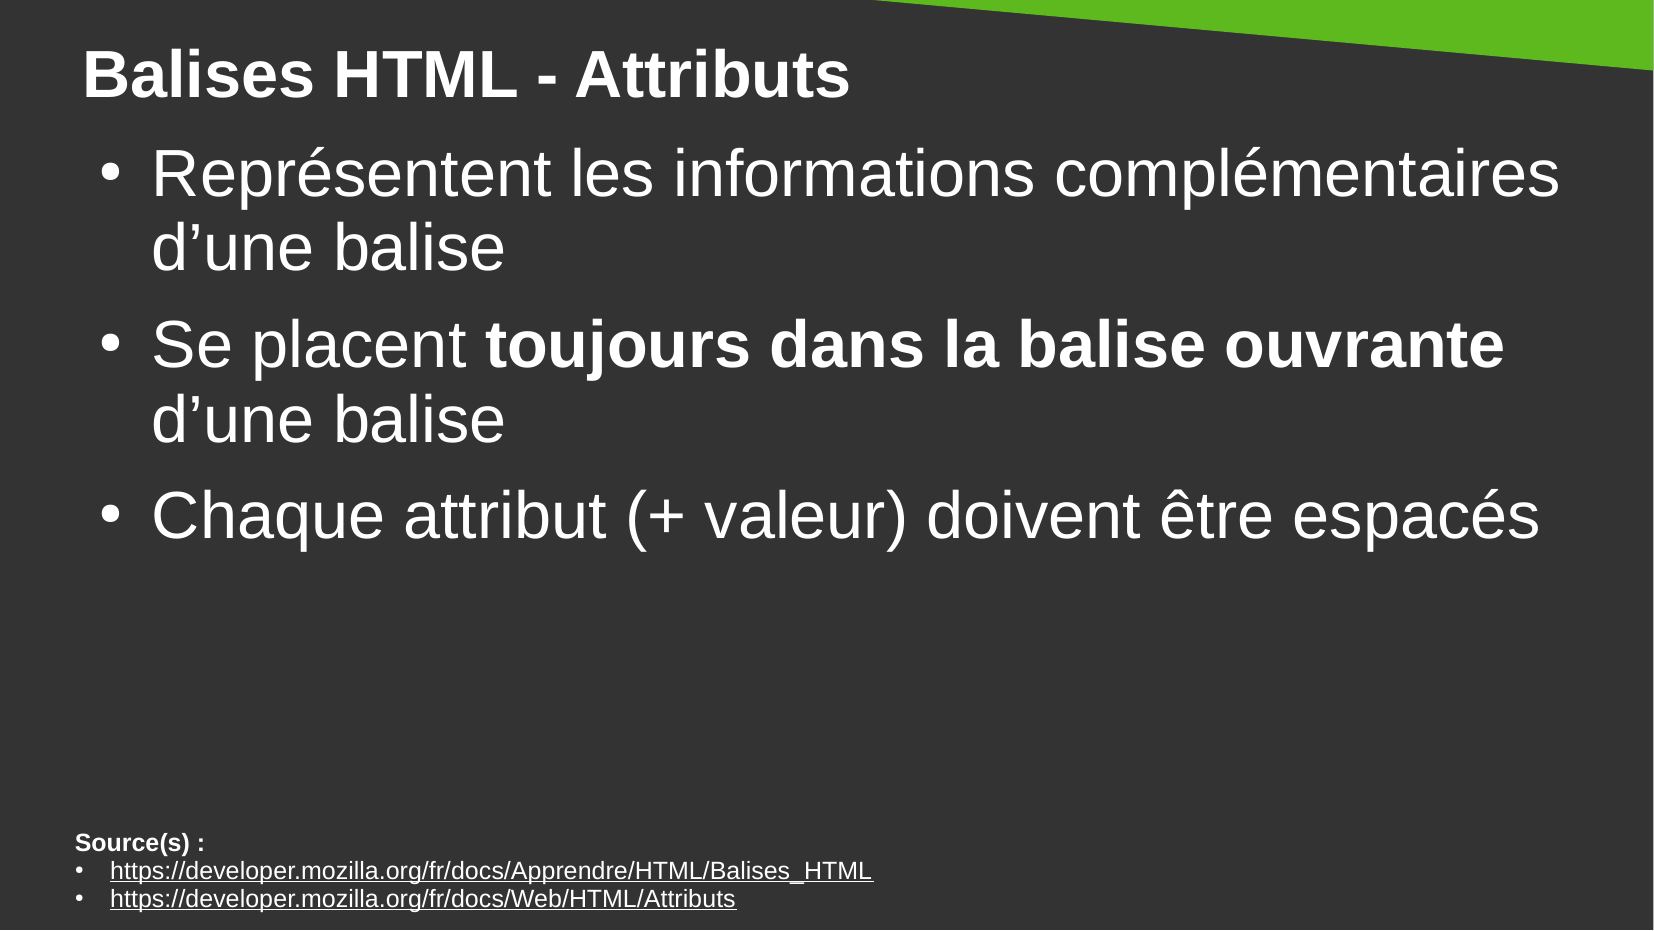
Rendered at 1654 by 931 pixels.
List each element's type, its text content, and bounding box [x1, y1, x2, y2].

text_box [873, 0, 1654, 71]
list Représentent les informations complémentaires d’une balise Se placent toujours dans la balise ouvrante d’une balise Chaque attribut (+ valeur) doivent être espacés [80, 135, 1605, 780]
title Balises HTML - Attributs [82, 37, 1571, 114]
text_box Source(s) : https://developer.mozilla.org/fr/docs/Apprendre/HTML/Balises_HTML https://developer.mozilla.org/fr/docs/Web/HTML/Attributs [60, 821, 1546, 921]
